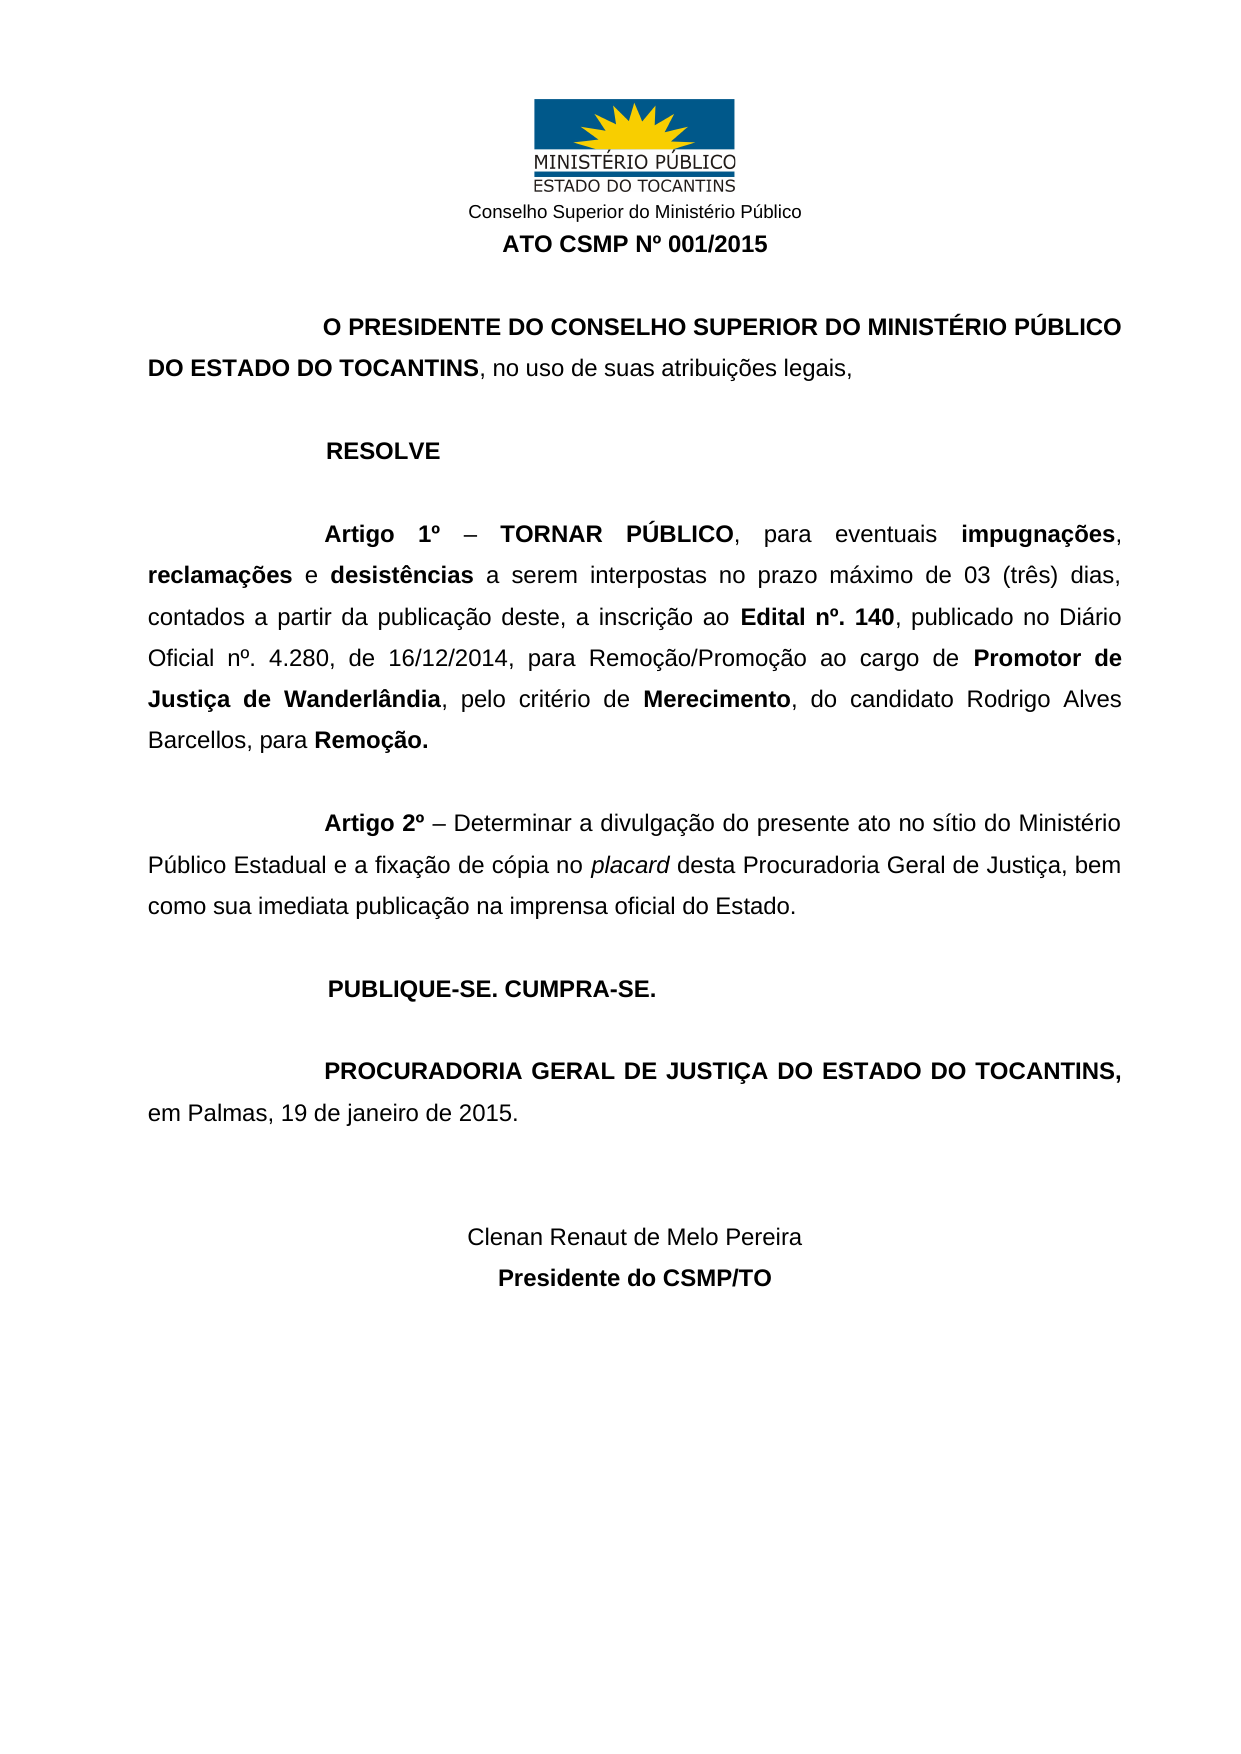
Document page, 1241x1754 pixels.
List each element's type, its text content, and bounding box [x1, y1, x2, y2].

subtitle Clenan Renaut de Melo Pereira [148, 1223, 1122, 1250]
subtitle PUBLIQUE-SE. CUMPRA-SE. [148, 974, 1122, 1002]
subtitle RESOLVE [148, 437, 1122, 464]
text O PRESIDENTE DO CONSELHO SUPERIOR DO MINISTÉRIO PÚBLICO DO ESTADO DO TOCANTINS, no uso de suas atribuições legais, [148, 313, 1122, 382]
text Artigo 1º – TORNAR PÚBLICO, para eventuais impugnações, reclamações e desistências a serem interpostas no prazo máximo de 03 (três) dias, contados a partir da publicação deste, a inscrição ao Edital nº. 140, publicado no Diário Oficial nº. 4.280, de 16/12/2014, para Remoção/Promoção ao cargo de Promotor de Justiça de Wanderlândia, pelo critério de Merecimento, do candidato Rodrigo Alves Barcellos, para Remoção. [148, 520, 1122, 754]
picture [534, 99, 736, 192]
text Artigo 2º – Determinar a divulgação do presente ato no sítio do Ministério Público Estadual e a fixação de cópia no placard desta Procuradoria Geral de Justiça, bem como sua imediata publicação na imprensa oficial do Estado. [148, 809, 1122, 919]
text PROCURADORIA GERAL DE JUSTIÇA DO ESTADO DO TOCANTINS, em Palmas, 19 de janeiro de 2015. [148, 1057, 1122, 1126]
text Presidente do CSMP/TO [148, 1264, 1122, 1292]
subtitle ATO CSMP Nº 001/2015 [148, 230, 1122, 258]
